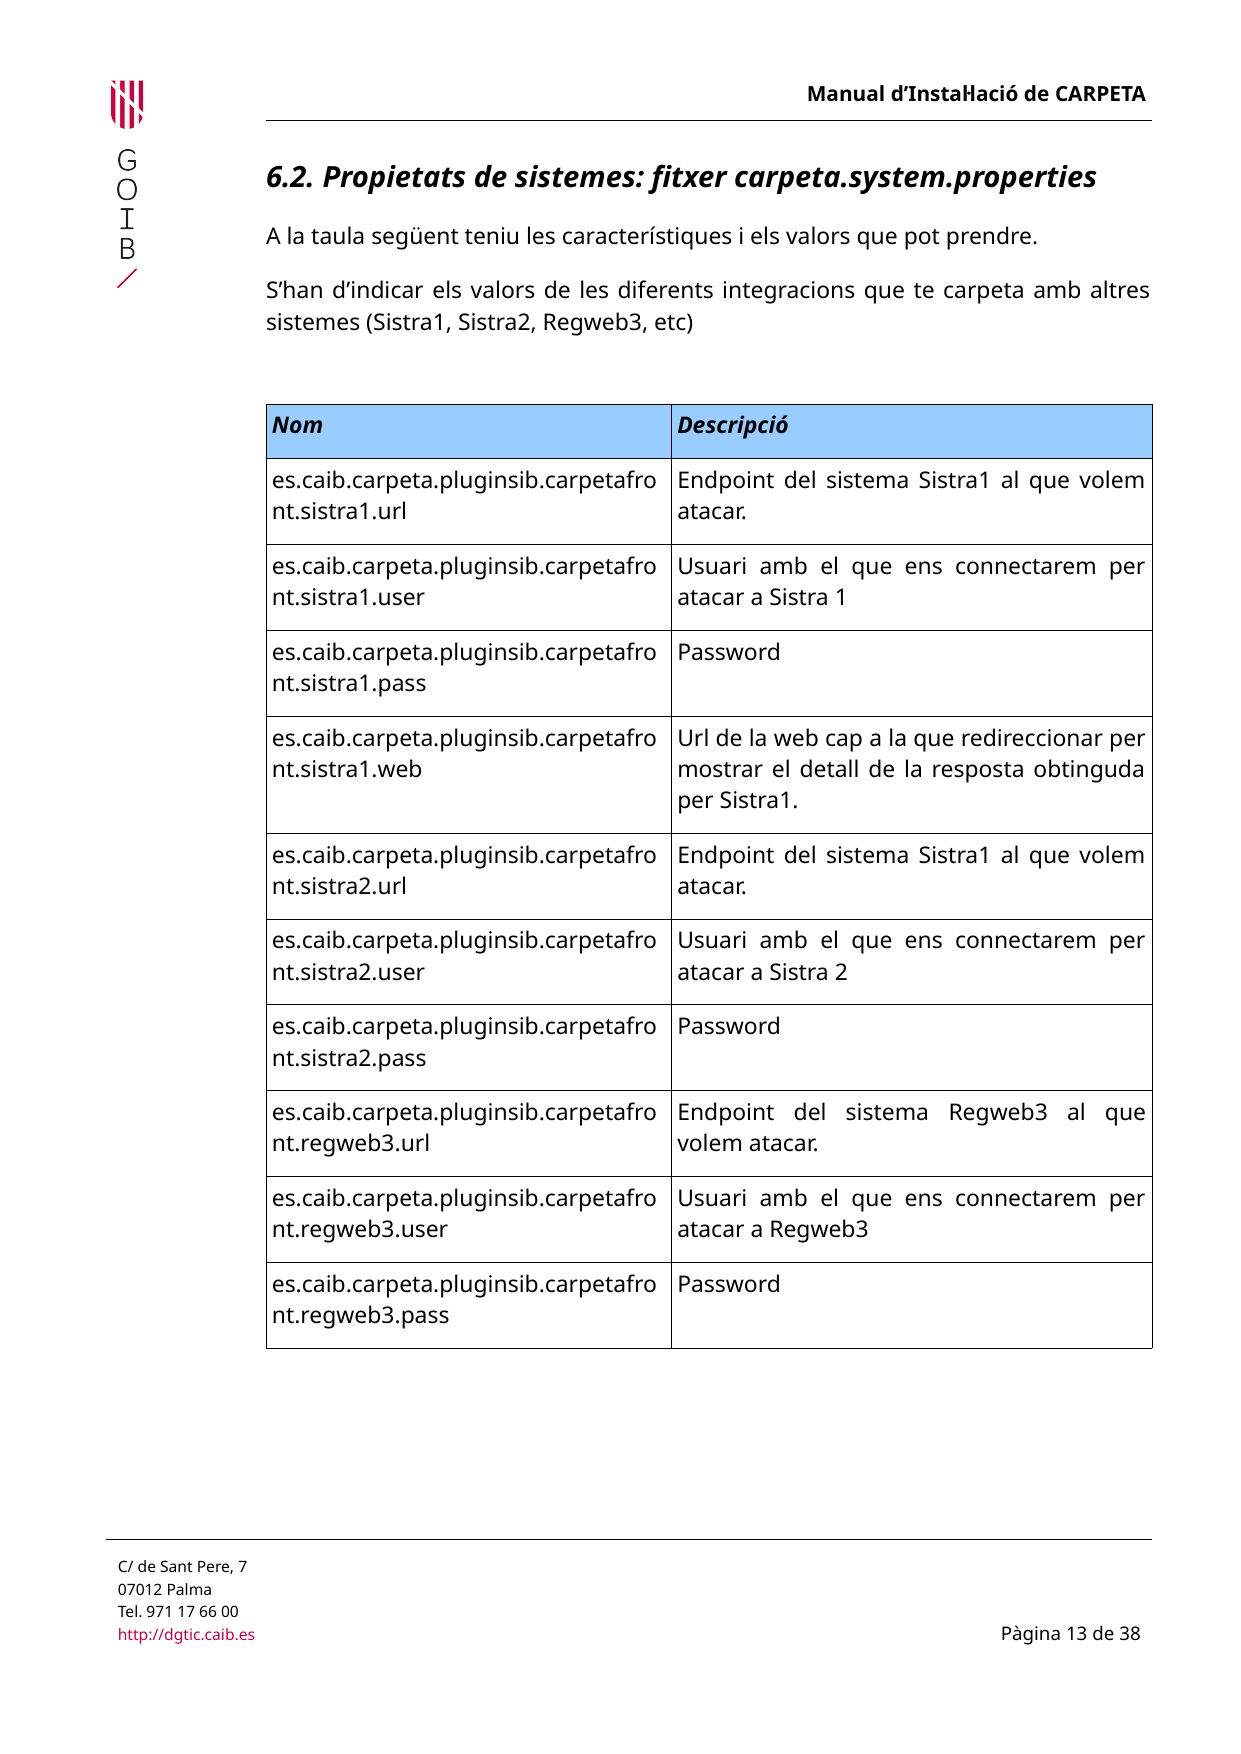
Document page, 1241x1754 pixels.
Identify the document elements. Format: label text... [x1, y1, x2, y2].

table_cell es.caib.carpeta.pluginsib.carpetafront.sistra1.url [267, 459, 671, 544]
table_cell es.caib.carpeta.pluginsib.carpetafront.regweb3.user [267, 1177, 671, 1262]
table_cell es.caib.carpeta.pluginsib.carpetafront.sistra2.user [267, 920, 671, 1004]
table_cell es.caib.carpeta.pluginsib.carpetafront.sistra2.pass [267, 1005, 671, 1090]
table_cell Usuari amb el que ens connectarem per atacar a Sistra 1 [672, 545, 1152, 630]
table_cell es.caib.carpeta.pluginsib.carpetafront.sistra1.user [267, 545, 671, 630]
table_cell es.caib.carpeta.pluginsib.carpetafront.sistra1.web [267, 717, 671, 833]
table_header Nom [267, 405, 671, 458]
table_cell es.caib.carpeta.pluginsib.carpetafront.sistra2.url [267, 834, 671, 918]
table_cell es.caib.carpeta.pluginsib.carpetafront.regweb3.url [267, 1091, 671, 1176]
table_header Descripció [672, 405, 1152, 458]
table_cell Password [672, 1005, 1152, 1090]
text S’han d’indicar els valors de les diferents integracions que te carpeta amb altres sistemes (Sistra1, Sistra2, Regweb3, etc) [266, 274, 1152, 337]
picture [82, 57, 172, 319]
table_cell Usuari amb el que ens connectarem per atacar a Regweb3 [672, 1177, 1152, 1262]
table_cell Endpoint del sistema Sistra1 al que volem atacar. [672, 834, 1152, 918]
table_cell Url de la web cap a la que redireccionar per mostrar el detall de la resposta obtinguda per Sistra1. [672, 717, 1152, 833]
table_cell es.caib.carpeta.pluginsib.carpetafront.sistra1.pass [267, 631, 671, 716]
subtitle Propietats de sistemes: fitxer carpeta.system.properties [266, 156, 1152, 196]
table_cell Endpoint del sistema Sistra1 al que volem atacar. [672, 459, 1152, 544]
text A la taula següent teniu les característiques i els valors que pot prendre. [266, 220, 1152, 251]
table_cell es.caib.carpeta.pluginsib.carpetafront.regweb3.pass [267, 1263, 671, 1348]
table_cell Password [672, 1263, 1152, 1348]
table_cell Usuari amb el que ens connectarem per atacar a Sistra 2 [672, 920, 1152, 1004]
table_cell Password [672, 631, 1152, 716]
table_cell Endpoint del sistema Regweb3 al que volem atacar. [672, 1091, 1152, 1176]
